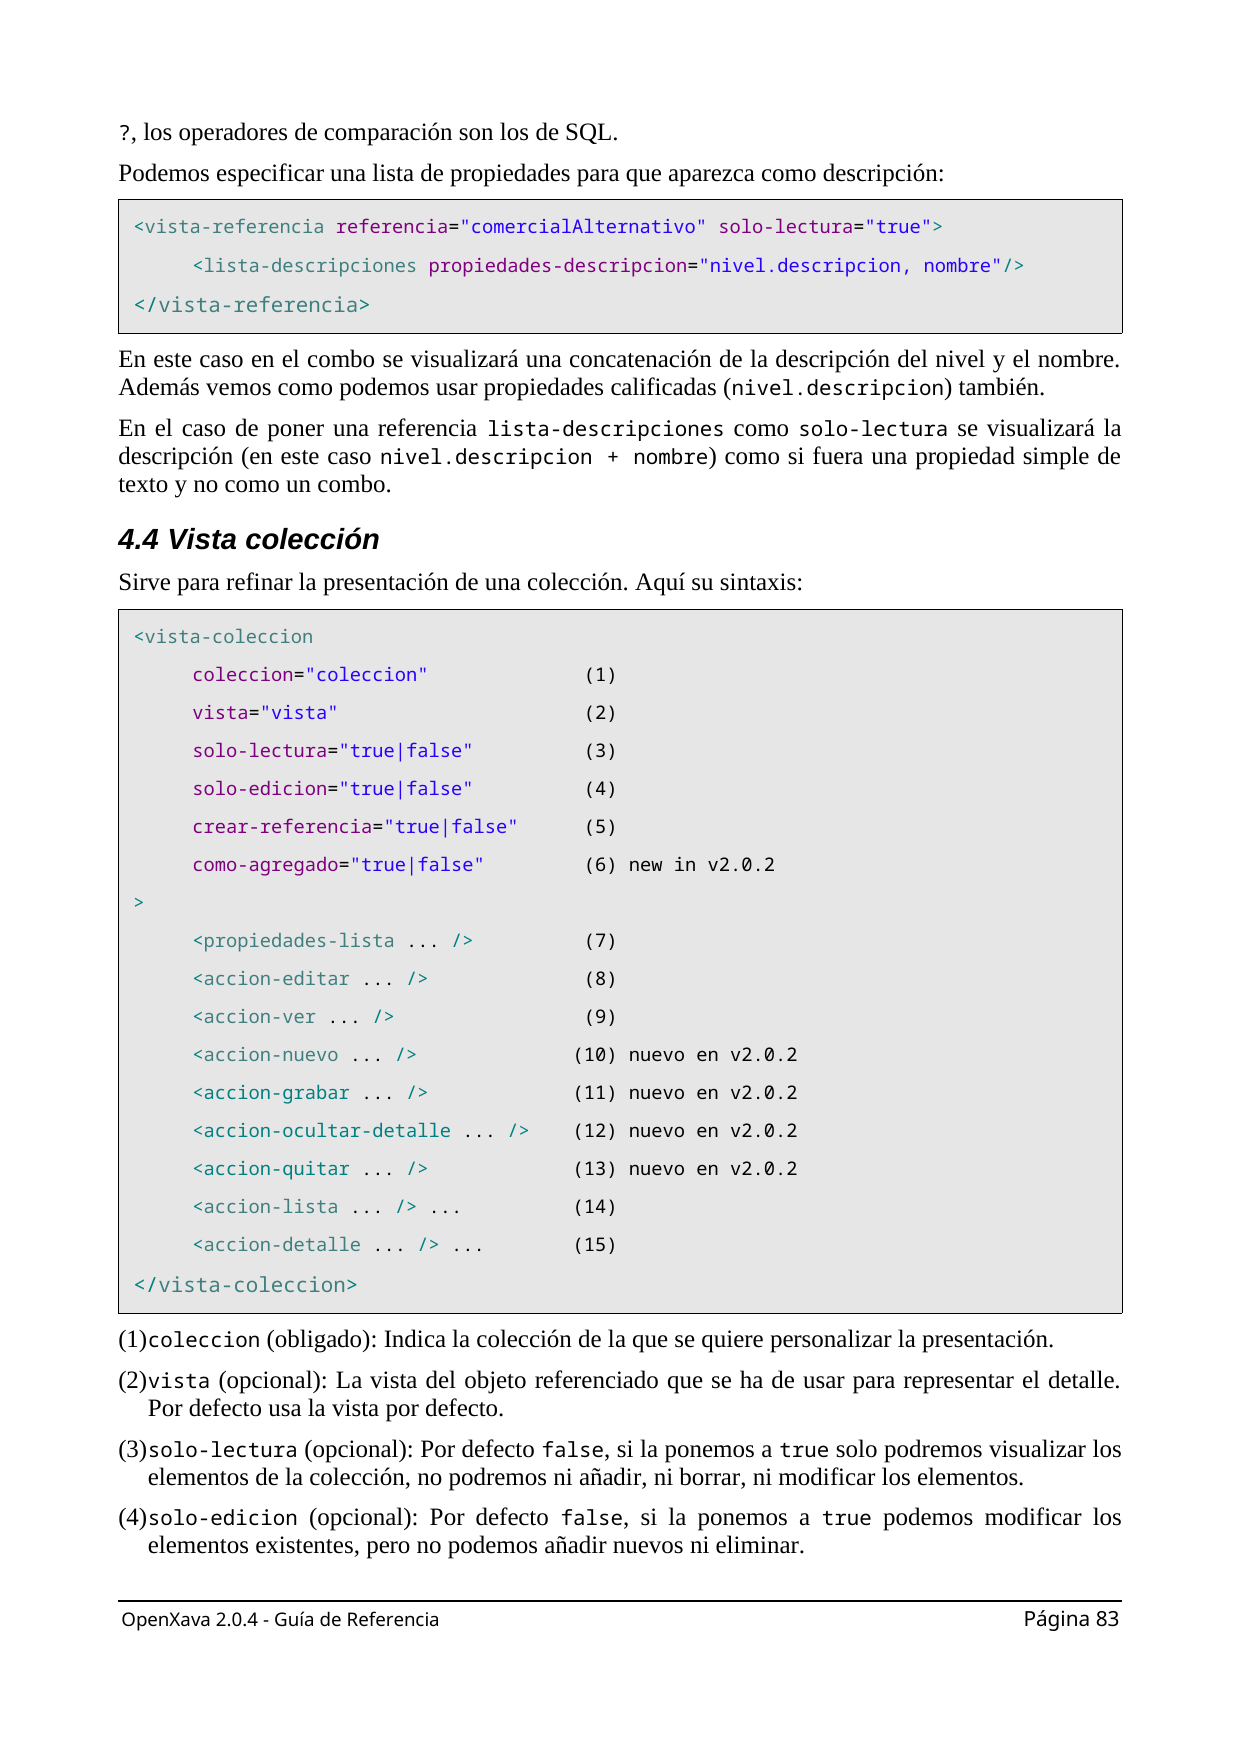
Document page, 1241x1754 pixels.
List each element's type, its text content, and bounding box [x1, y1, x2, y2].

text <accion-ver ... /> (9) [119, 989, 1122, 1027]
text como-agregado="true|false" (6) new in v2.0.2 [119, 837, 1122, 875]
list solo-lectura (opcional): Por defecto false, si la ponemos a true solo podremos visualizar los elementos de la colección, no podremos ni añadir, ni borrar, ni modificar los elementos. [118, 1435, 1122, 1491]
text <vista-coleccion [119, 610, 1122, 647]
text <accion-ocultar-detalle ... /> (12) nuevo en v2.0.2 [119, 1103, 1122, 1141]
text <accion-grabar ... /> (11) nuevo en v2.0.2 [119, 1065, 1122, 1103]
text <propiedades-lista ... /> (7) [119, 913, 1122, 951]
text En este caso en el combo se visualizará una concatenación de la descripción del nivel y el nombre. Además vemos como podemos usar propiedades calificadas (nivel.descripcion) también. [118, 346, 1122, 402]
text </vista-coleccion> [119, 1255, 1122, 1313]
text solo-edicion="true|false" (4) [119, 761, 1122, 799]
text crear-referencia="true|false" (5) [119, 799, 1122, 837]
text <accion-editar ... /> (8) [119, 951, 1122, 989]
text En el caso de poner una referencia lista-descripciones como solo-lectura se visualizará la descripción (en este caso nivel.descripcion + nombre) como si fuera una propiedad simple de texto y no como un combo. [118, 414, 1122, 498]
list vista (opcional): La vista del objeto referenciado que se ha de usar para representar el detalle. Por defecto usa la vista por defecto. [118, 1366, 1122, 1422]
text <vista-referencia referencia="comercialAlternativo" solo-lectura="true"> [119, 200, 1122, 237]
text <lista-descripciones propiedades-descripcion="nivel.descripcion, nombre"/> [119, 237, 1122, 275]
text ?, los operadores de comparación son los de SQL. [118, 118, 1122, 146]
text <accion-quitar ... /> (13) nuevo en v2.0.2 [119, 1141, 1122, 1179]
text </vista-referencia> [119, 275, 1122, 333]
text <accion-nuevo ... /> (10) nuevo en v2.0.2 [119, 1027, 1122, 1065]
text <accion-lista ... /> ... (14) [119, 1179, 1122, 1217]
text vista="vista" (2) [119, 685, 1122, 723]
text <accion-detalle ... /> ... (15) [119, 1217, 1122, 1255]
list solo-edicion (opcional): Por defecto false, si la ponemos a true podemos modificar los elementos existentes, pero no podemos añadir nuevos ni eliminar. [118, 1503, 1122, 1559]
text solo-lectura="true|false" (3) [119, 723, 1122, 761]
text > [119, 875, 1122, 913]
list coleccion (obligado): Indica la colección de la que se quiere personalizar la presentación. [118, 1326, 1122, 1354]
subtitle Vista colección [118, 523, 1122, 556]
text Podemos especificar una lista de propiedades para que aparezca como descripción: [118, 159, 1122, 187]
text Sirve para refinar la presentación de una colección. Aquí su sintaxis: [118, 568, 1122, 596]
text coleccion="coleccion" (1) [119, 647, 1122, 685]
